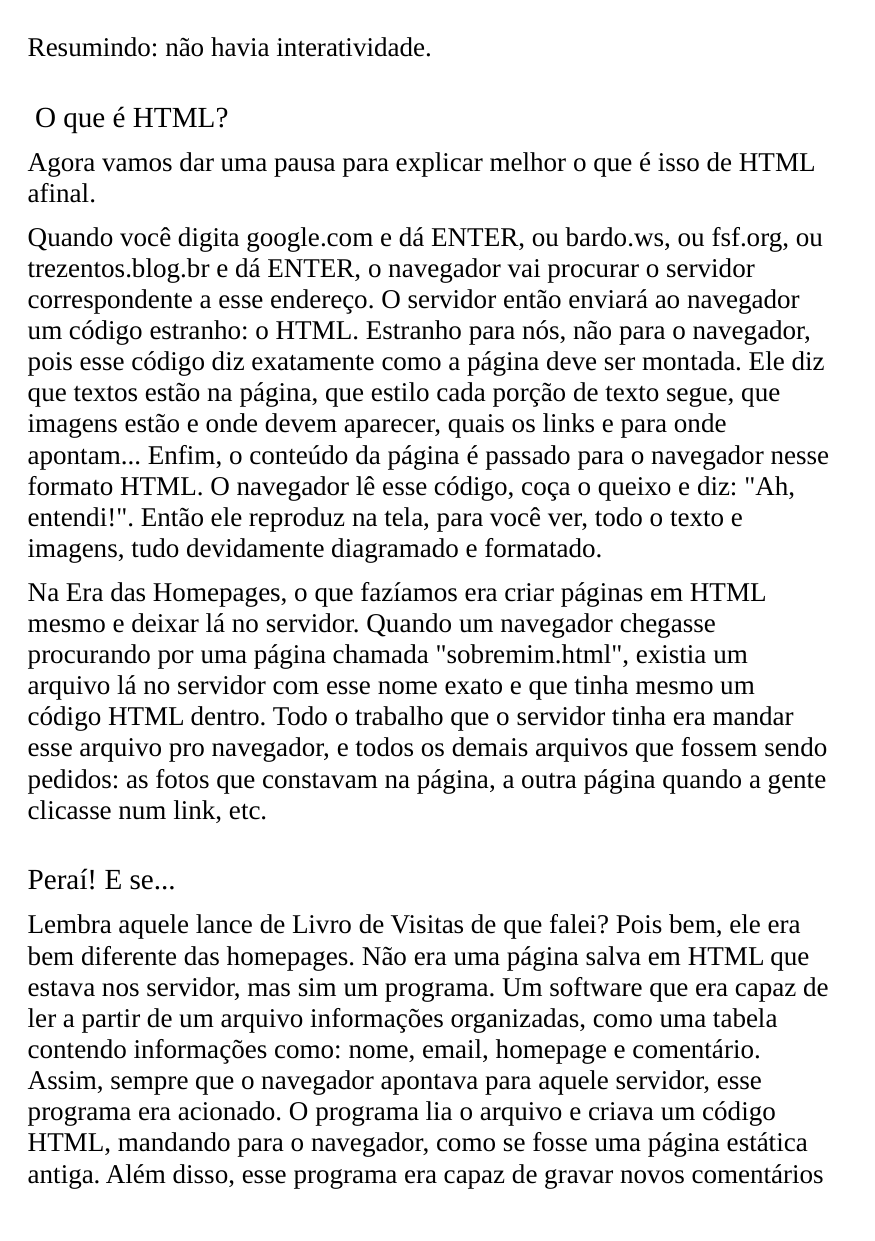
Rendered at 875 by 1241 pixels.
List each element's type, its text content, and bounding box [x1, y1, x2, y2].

text Quando você digita google.com e dá ENTER, ou bardo.ws, ou fsf.org, ou trezentos.blog.br e dá ENTER, o navegador vai procurar o servidor correspondente a esse endereço. O servidor então enviará ao navegador um código estranho: o HTML. Estranho para nós, não para o navegador, pois esse código diz exatamente como a página deve ser montada. Ele diz que textos estão na página, que estilo cada porção de texto segue, que imagens estão e onde devem aparecer, quais os links e para onde apontam... Enfim, o conteúdo da página é passado para o navegador nesse formato HTML. O navegador lê esse código, coça o queixo e diz: "Ah, entendi!". Então ele reproduz na tela, para você ver, todo o texto e imagens, tudo devidamente diagramado e formatado. [27, 221, 832, 563]
text Resumindo: não havia interatividade. [27, 31, 832, 62]
subtitle O que é HTML? [27, 100, 832, 133]
text Lembra aquele lance de Livro de Visitas de que falei? Pois bem, ele era bem diferente das homepages. Não era uma página salva em HTML que estava nos servidor, mas sim um programa. Um software que era capaz de ler a partir de um arquivo informações organizadas, como uma tabela contendo informações como: nome, email, homepage e comentário. Assim, sempre que o navegador apontava para aquele servidor, esse programa era acionado. O programa lia o arquivo e criava um código HTML, mandando para o navegador, como se fosse uma página estática antiga. Além disso, esse programa era capaz de gravar novos comentários [27, 908, 832, 1189]
subtitle Peraí! E se... [27, 862, 832, 896]
text Na Era das Homepages, o que fazíamos era criar páginas em HTML mesmo e deixar lá no servidor. Quando um navegador chegasse procurando por uma página chamada "sobremim.html", existia um arquivo lá no servidor com esse nome exato e que tinha mesmo um código HTML dentro. Todo o trabalho que o servidor tinha era mandar esse arquivo pro navegador, e todos os demais arquivos que fossem sendo pedidos: as fotos que constavam na página, a outra página quando a gente clicasse num link, etc. [27, 576, 832, 825]
text Agora vamos dar uma pausa para explicar melhor o que é isso de HTML afinal. [27, 146, 832, 208]
